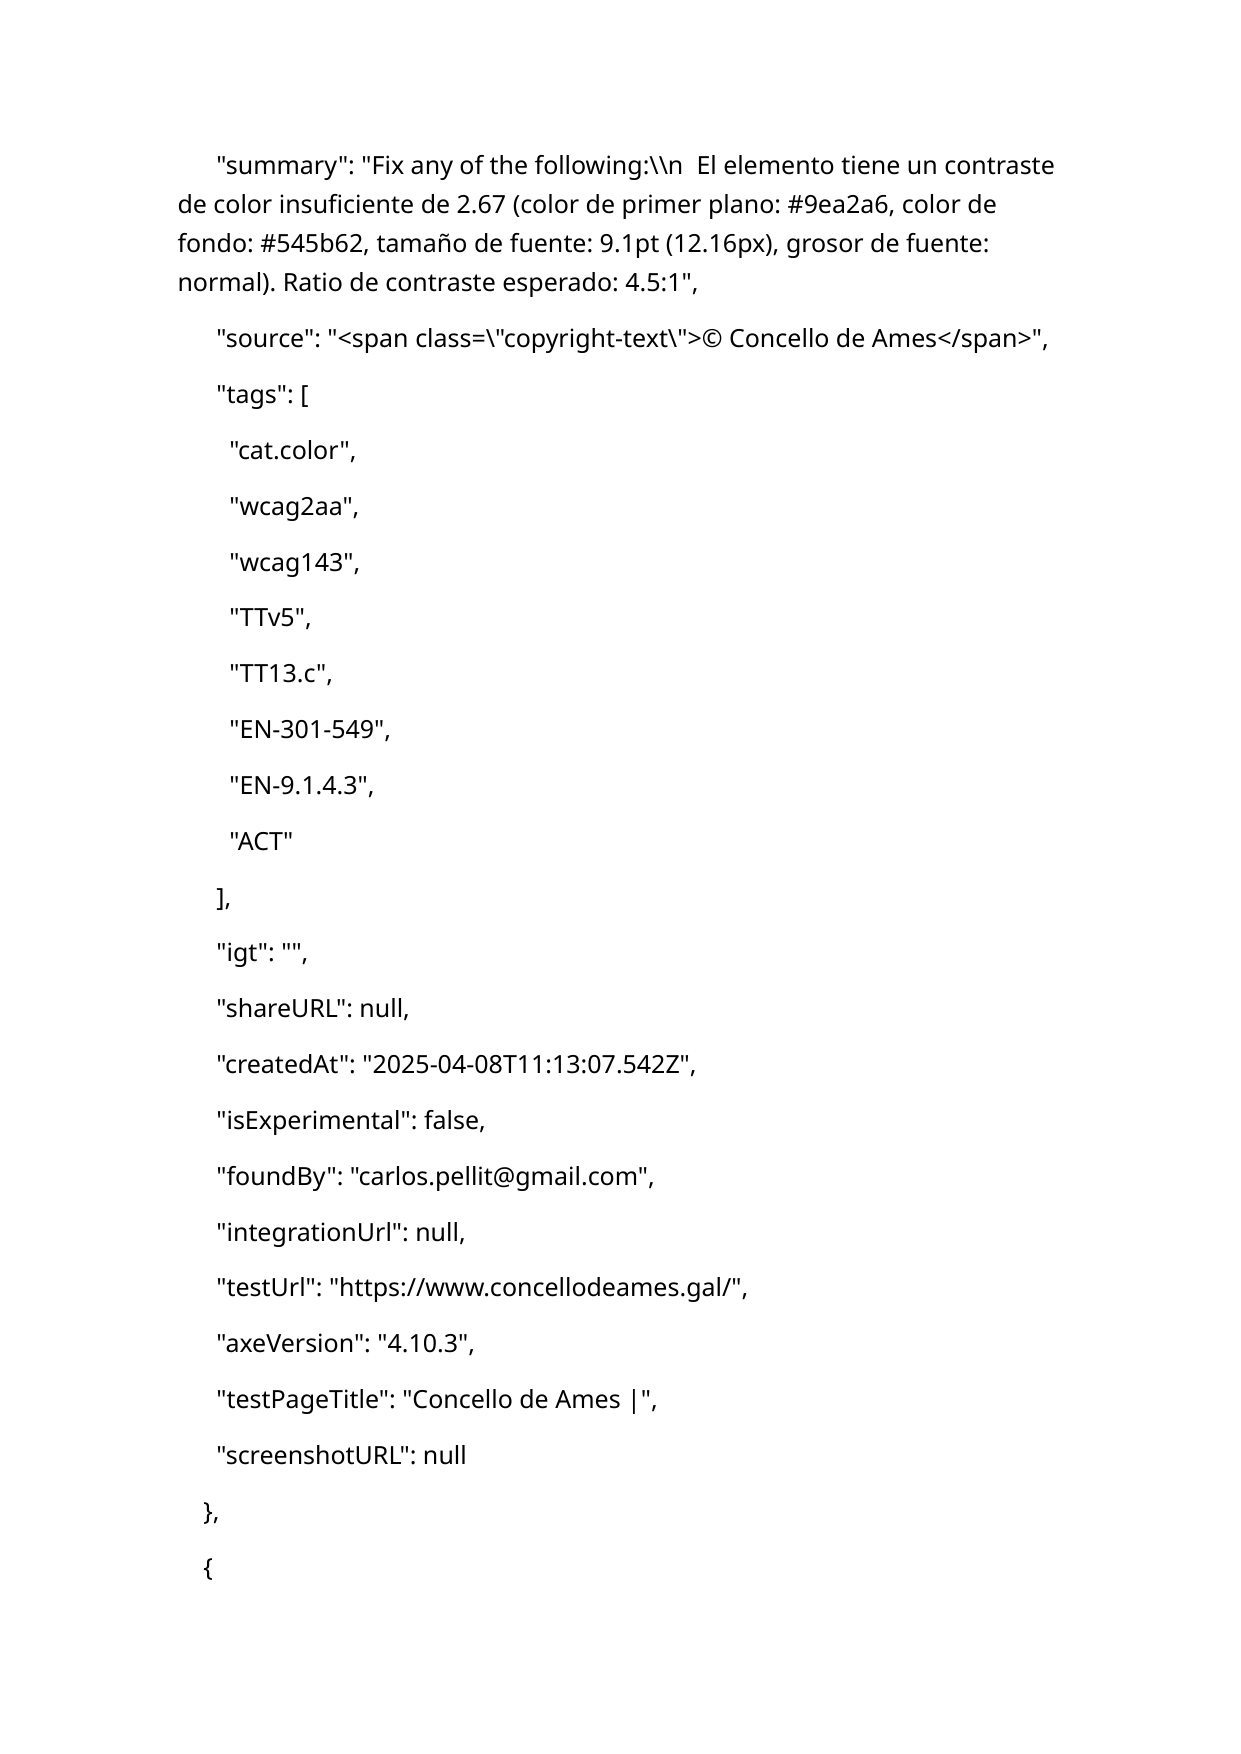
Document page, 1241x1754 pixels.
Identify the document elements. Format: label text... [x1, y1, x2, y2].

text "EN-301-549", [177, 712, 1063, 746]
text "wcag2aa", [177, 488, 1063, 522]
text "cat.color", [177, 433, 1063, 467]
text "axeVersion": "4.10.3", [177, 1326, 1063, 1360]
text "createdAt": "2025-04-08T11:13:07.542Z", [177, 1047, 1063, 1081]
text "igt": "", [177, 935, 1063, 969]
text "isExperimental": false, [177, 1103, 1063, 1137]
text { [177, 1549, 1063, 1583]
text "source": "<span class=\"copyright-text\">© Concello de Ames</span>", [177, 321, 1063, 355]
text "testUrl": "https://www.concellodeames.gal/", [177, 1270, 1063, 1304]
text "tags": [ [177, 377, 1063, 411]
text "summary": "Fix any of the following:\\n El elemento tiene un contraste de color insuficiente de 2.67 (color de primer plano: #9ea2a6, color de fondo: #545b62, tamaño de fuente: 9.1pt (12.16px), grosor de fuente: normal). Ratio de contraste esperado: 4.5:1", [177, 148, 1063, 299]
text "screenshotURL": null [177, 1438, 1063, 1472]
text "EN-9.1.4.3", [177, 768, 1063, 802]
text "testPageTitle": "Concello de Ames |", [177, 1382, 1063, 1416]
text "ACT" [177, 823, 1063, 857]
text "shareURL": null, [177, 991, 1063, 1025]
text ], [177, 879, 1063, 913]
text "TTv5", [177, 600, 1063, 634]
text "TT13.c", [177, 656, 1063, 690]
text "foundBy": "carlos.pellit@gmail.com", [177, 1158, 1063, 1192]
text }, [177, 1493, 1063, 1527]
text "integrationUrl": null, [177, 1214, 1063, 1248]
text "wcag143", [177, 544, 1063, 578]
